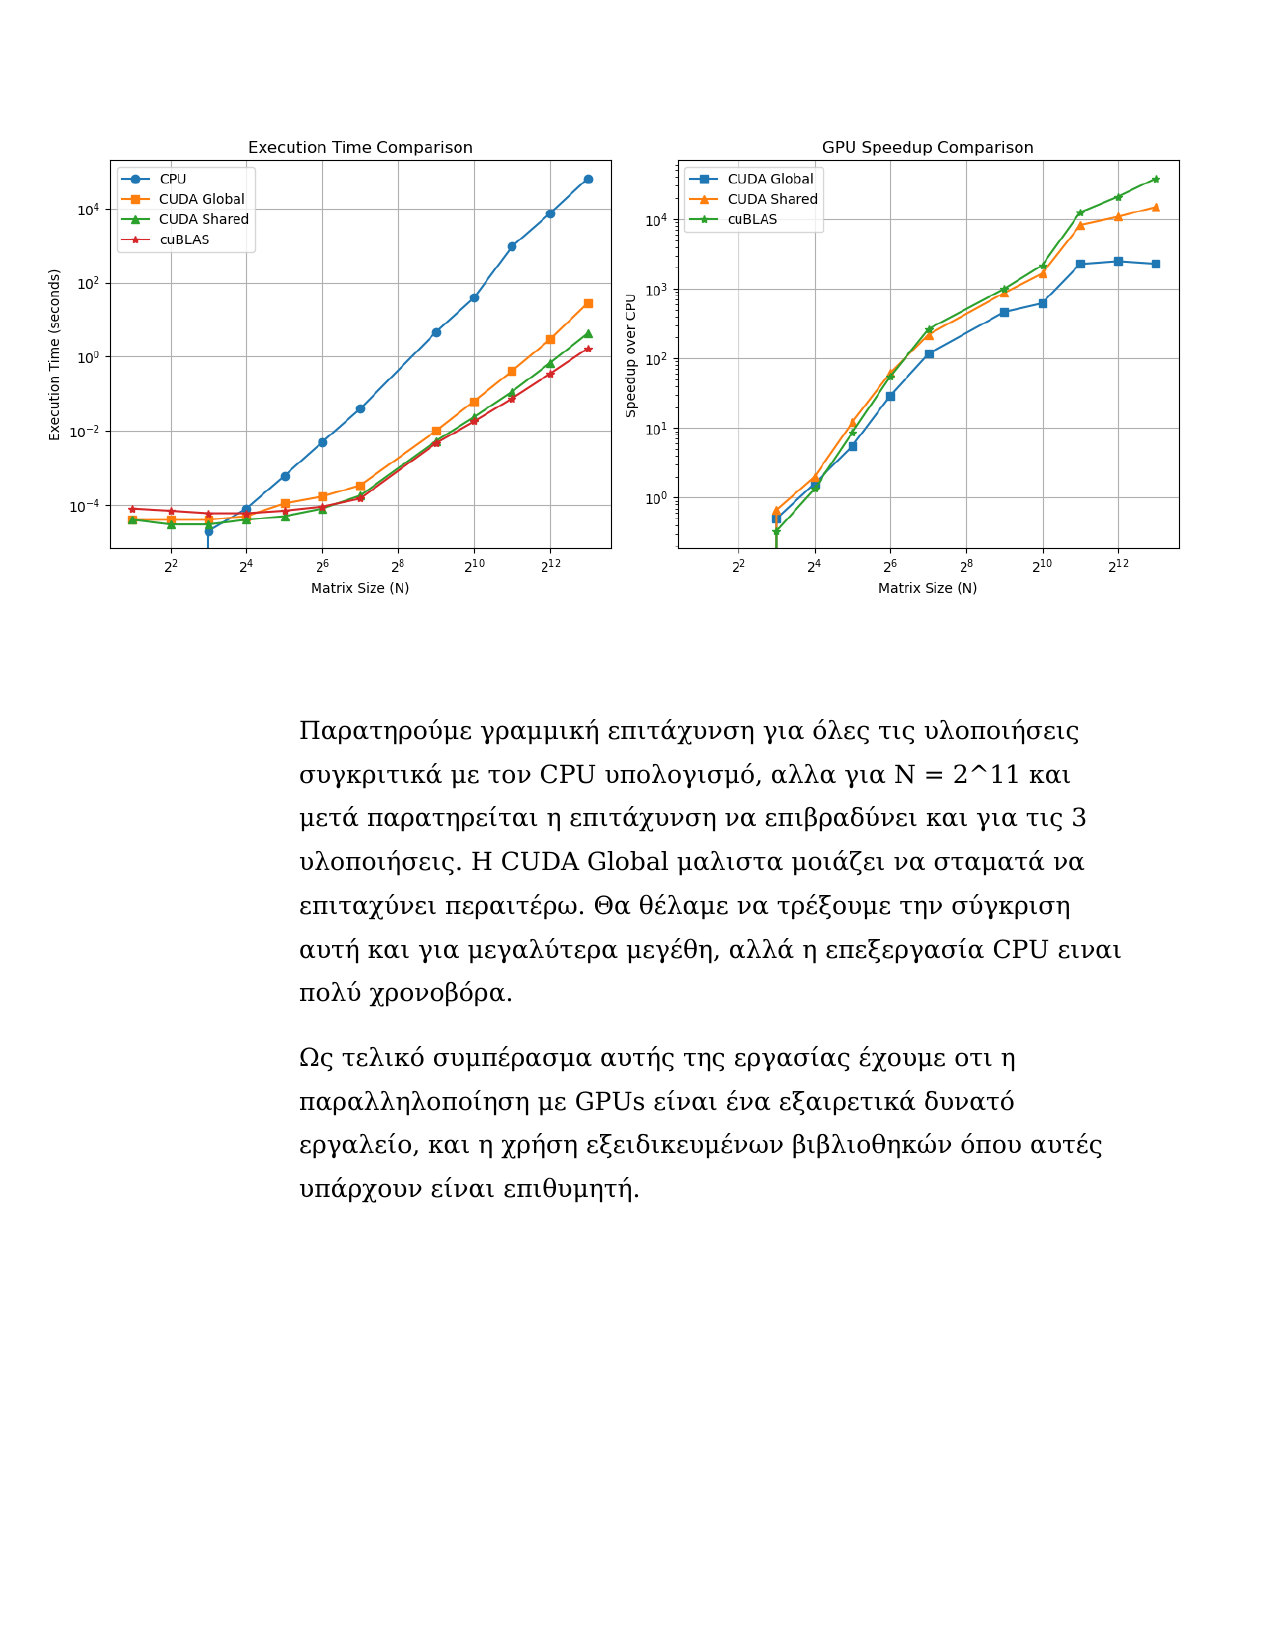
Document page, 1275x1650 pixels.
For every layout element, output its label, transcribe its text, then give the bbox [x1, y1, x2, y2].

picture [38, 128, 1187, 602]
list Παρατηρούμε γραμμική επιτάχυνση για όλες τις υλοποιήσεις συγκριτικά με τον CPU υπολογισμό, αλλα για N = 2^11 και μετά παρατηρείται η επιτάχυνση να επιβραδύνει και για τις 3 υλοποιήσεις. Η CUDA Global μαλιστα μοιάζει να σταματά να επιταχύνει περαιτέρω. Θα θέλαμε να τρέξουμε την σύγκριση αυτή και για μεγαλύτερα μεγέθη, αλλά η επεξεργασία CPU ειναι πολύ χρονοβόρα. [299, 716, 1125, 1008]
text Ως τελικό συμπέρασμα αυτής της εργασίας έχουμε οτι η παραλληλοποίηση με GPUs είναι ένα εξαιρετικά δυνατό εργαλείο, και η χρήση εξειδικευμένων βιβλιοθηκών όπου αυτές υπάρχουν είναι επιθυμητή. [299, 1043, 1125, 1204]
